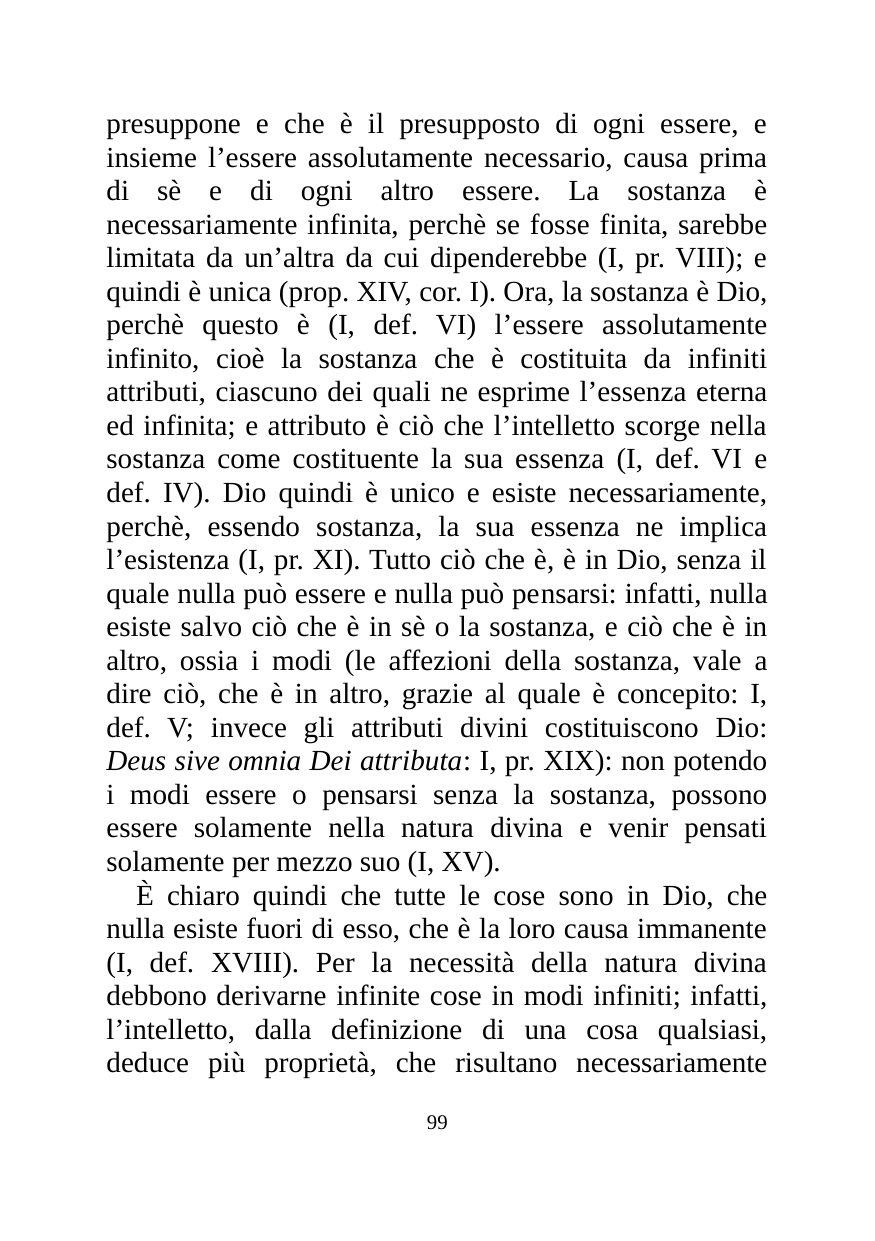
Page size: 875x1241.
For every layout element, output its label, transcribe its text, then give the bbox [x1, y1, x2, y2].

text È chiaro quindi che tutte le cose sono in Dio, che nulla esiste fuori di esso, che è la loro causa immanente (I, def. XVIII). Per la necessità della natura divina debbono derivarne infinite cose in modi infiniti; infatti, l’intelletto, dalla definizione di una cosa qualsiasi, deduce più proprietà, che risultano necessariamente [106, 878, 768, 1079]
text presuppone e che è il presupposto di ogni essere, e insieme l’essere assolutamente necessario, causa prima di sè e di ogni altro essere. La sostanza è necessariamente infinita, perchè se fosse finita, sarebbe limitata da un’altra da cui dipenderebbe (I, pr. VIII); e quindi è unica (prop. XIV, cor. I). Ora, la sostanza è Dio, perchè questo è (I, def. VI) l’essere assolutamente infinito, cioè la sostanza che è costituita da infiniti attributi, ciascuno dei quali ne esprime l’essenza eterna ed infinita; e attributo è ciò che l’intelletto scorge nella sostanza come costituente la sua essenza (I, def. VI e def. IV). Dio quindi è unico e esiste necessariamente, perchè, essendo sostanza, la sua essenza ne implica l’esistenza (I, pr. XI). Tutto ciò che è, è in Dio, senza il quale nulla può essere e nulla può pensarsi: infatti, nulla esiste salvo ciò che è in sè o la sostanza, e ciò che è in altro, ossia i modi (le affezioni della sostanza, vale a dire ciò, che è in altro, grazie al quale è concepito: I, def. V; invece gli attributi divini costituiscono Dio: Deus sive omnia Dei attributa: I, pr. XIX): non potendo i modi essere o pensarsi senza la sostanza, possono essere solamente nella natura divina e venir pensati solamente per mezzo suo (I, XV). [106, 106, 768, 878]
